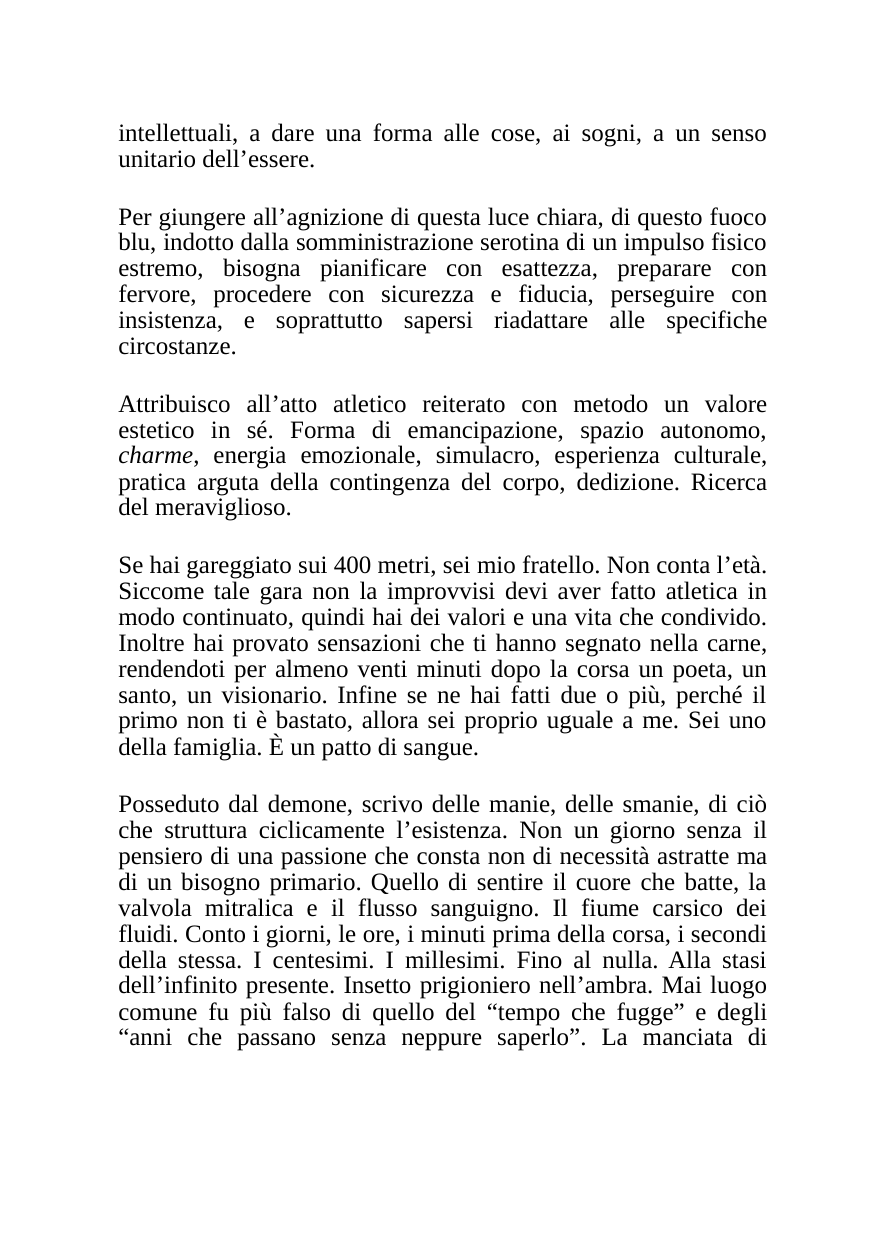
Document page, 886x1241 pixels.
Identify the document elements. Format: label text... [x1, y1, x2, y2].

text Se hai gareggiato sui 400 metri, sei mio fratello. Non conta l’età. Siccome tale gara non la improvvisi devi aver fatto atletica in modo continuato, quindi hai dei valori e una vita che condivido. Inoltre hai provato sensazioni che ti hanno segnato nella carne, rendendoti per almeno venti minuti dopo la corsa un poeta, un santo, un visionario. Infine se ne hai fatti due o più, perché il primo non ti è bastato, allora sei proprio uguale a me. Sei uno della famiglia. È un patto di sangue. [118, 550, 768, 760]
text Per giungere all’agnizione di questa luce chiara, di questo fuoco blu, indotto dalla somministrazione serotina di un impulso fisico estremo, bisogna pianificare con esattezza, preparare con fervore, procedere con sicurezza e fiducia, perseguire con insistenza, e soprattutto sapersi riadattare alle specifiche circostanze. [118, 202, 768, 360]
text intellettuali, a dare una forma alle cose, ai sogni, a un senso unitario dell’essere. [118, 118, 768, 173]
text Posseduto dal demone, scrivo delle manie, delle smanie, di ciò che struttura ciclicamente l’esistenza. Non un giorno senza il pensiero di una passione che consta non di necessità astratte ma di un bisogno primario. Quello di sentire il cuore che batte, la valvola mitralica e il flusso sanguigno. Il fiume carsico dei fluidi. Conto i giorni, le ore, i minuti prima della corsa, i secondi della stessa. I centesimi. I millesimi. Fino al nulla. Alla stasi dell’infinito presente. Insetto prigioniero nell’ambra. Mai luogo comune fu più falso di quello del “tempo che fugge” e degli “anni che passano senza neppure saperlo”. La manciata di [118, 789, 768, 1051]
text Attribuisco all’atto atletico reiterato con metodo un valore estetico in sé. Forma di emancipazione, spazio autonomo, charme, energia emozionale, simulacro, esperienza culturale, pratica arguta della contingenza del corpo, dedizione. Ricerca del meraviglioso. [118, 389, 768, 521]
